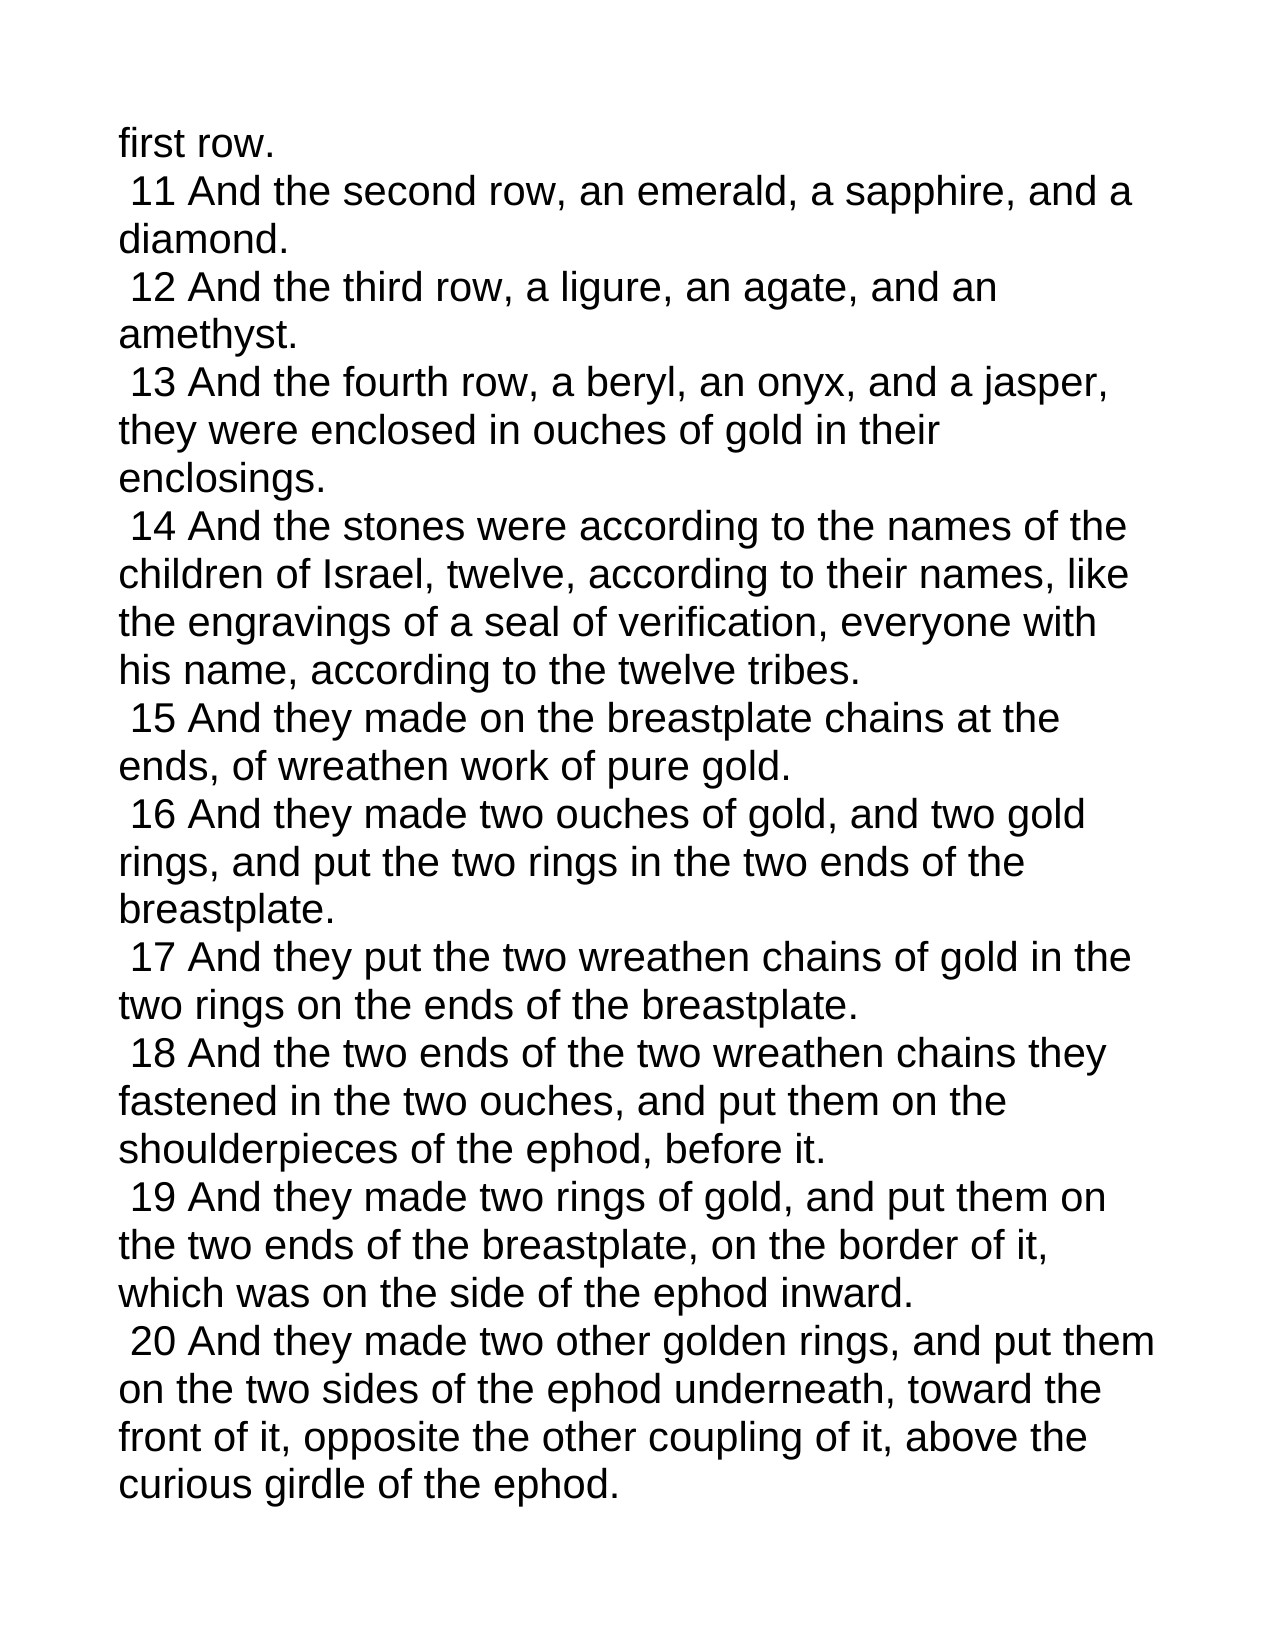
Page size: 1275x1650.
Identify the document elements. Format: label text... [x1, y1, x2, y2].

text 18 And the two ends of the two wreathen chains they fastened in the two ouches, and put them on the shoulderpieces of the ephod, before it. [118, 1028, 1157, 1172]
text 16 And they made two ouches of gold, and two gold rings, and put the two rings in the two ends of the breastplate. [118, 789, 1157, 933]
text 17 And they put the two wreathen chains of gold in the two rings on the ends of the breastplate. [118, 933, 1157, 1028]
text 11 And the second row, an emerald, a sapphire, and a diamond. [118, 166, 1157, 262]
text 12 And the third row, a ligure, an agate, and an amethyst. [118, 262, 1157, 358]
text 13 And the fourth row, a beryl, an onyx, and a jasper, they were enclosed in ouches of gold in their enclosings. [118, 358, 1157, 501]
text 20 And they made two other golden rings, and put them on the two sides of the ephod underneath, toward the front of it, opposite the other coupling of it, above the curious girdle of the ephod. [118, 1316, 1157, 1508]
text 14 And the stones were according to the names of the children of Israel, twelve, according to their names, like the engravings of a seal of verification, everyone with his name, according to the twelve tribes. [118, 501, 1157, 693]
text 19 And they made two rings of gold, and put them on the two ends of the breastplate, on the border of it, which was on the side of the ephod inward. [118, 1172, 1157, 1316]
text 15 And they made on the breastplate chains at the ends, of wreathen work of pure gold. [118, 693, 1157, 789]
text first row. [118, 118, 1157, 166]
